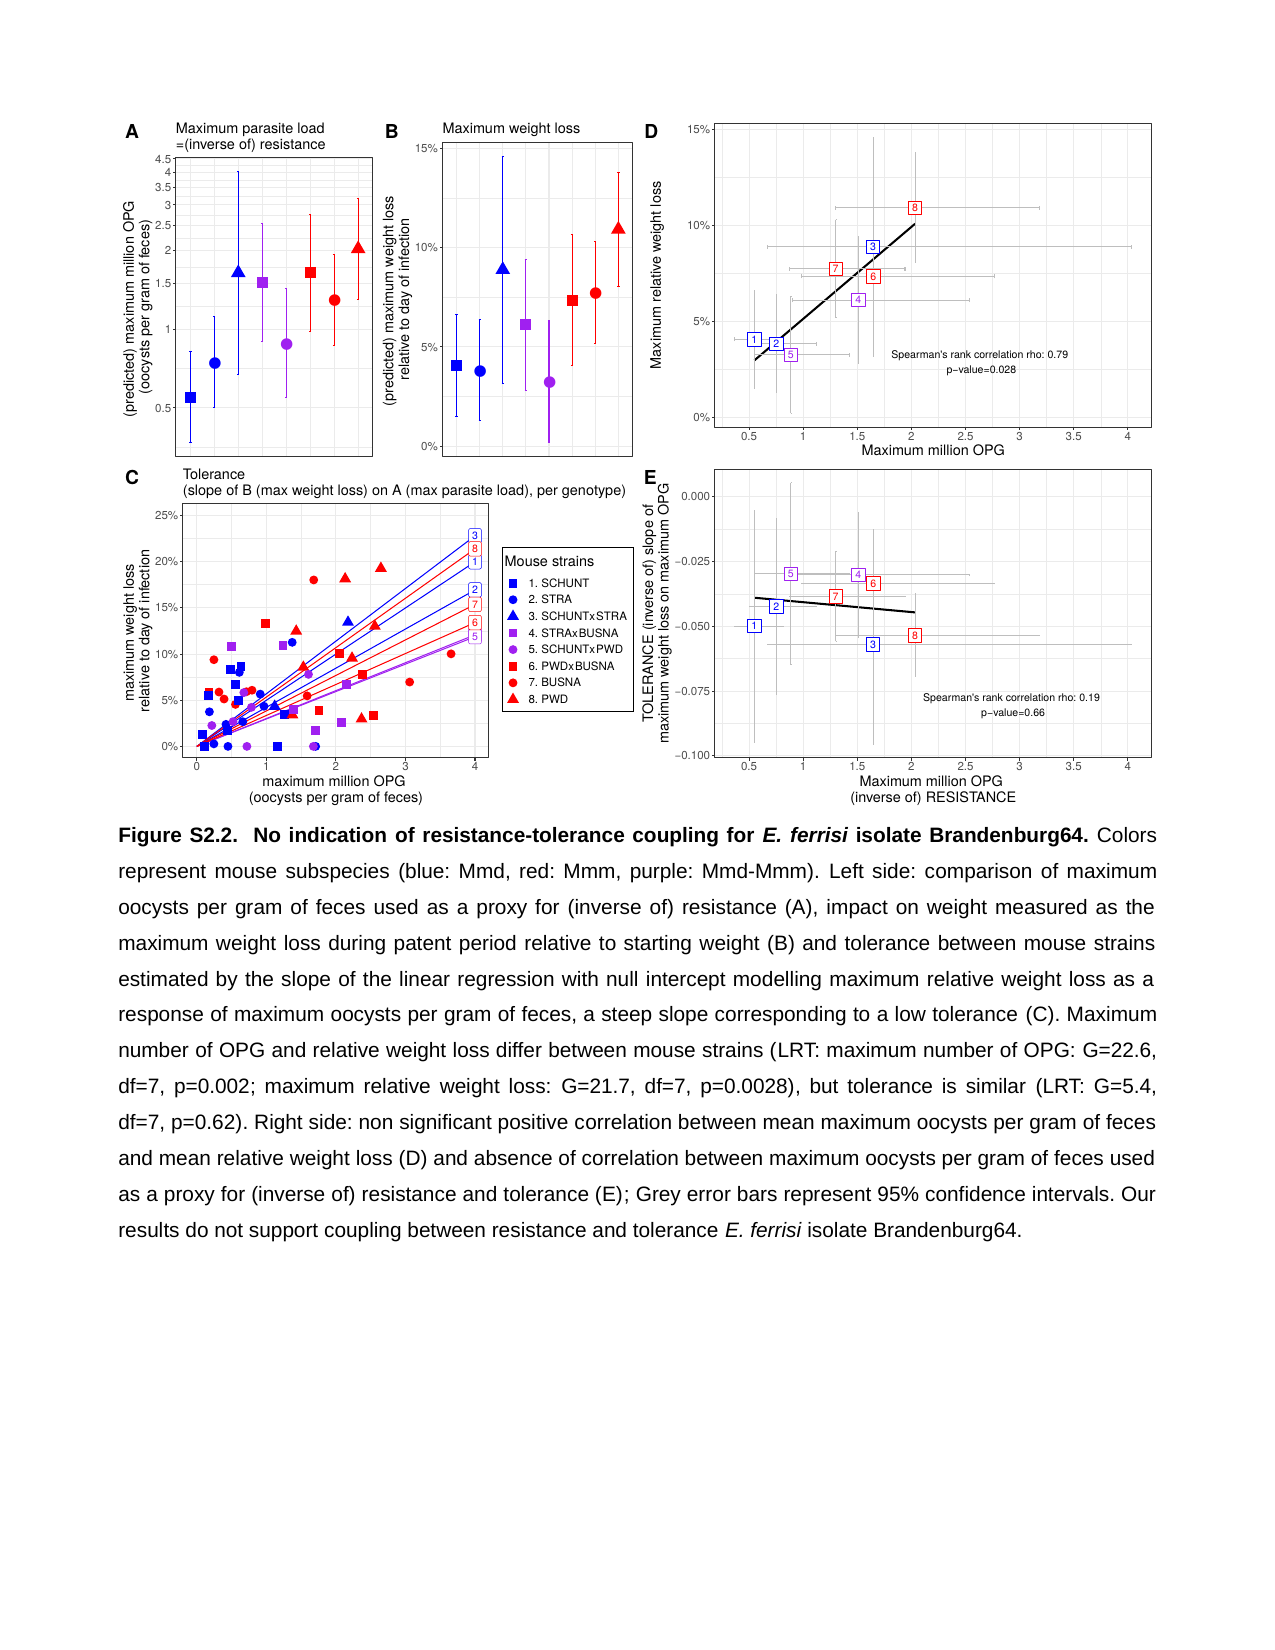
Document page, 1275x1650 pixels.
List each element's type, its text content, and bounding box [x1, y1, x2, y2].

text Figure S2.2. No indication of resistance-tolerance coupling for E. ferrisi isolate Brandenburg64. Colors represent mouse subspecies (blue: Mmd, red: Mmm, purple: Mmd-Mmm). Left side: comparison of maximum oocysts per gram of feces used as a proxy for (inverse of) resistance (A), impact on weight measured as the maximum weight loss during patent period relative to starting weight (B) and tolerance between mouse strains estimated by the slope of the linear regression with null intercept modelling maximum relative weight loss as a response of maximum oocysts per gram of feces, a steep slope corresponding to a low tolerance (C). Maximum number of OPG and relative weight loss differ between mouse strains (LRT: maximum number of OPG: G=22.6, df=7, p=0.002; maximum relative weight loss: G=21.7, df=7, p=0.0028), but tolerance is similar (LRT: G=5.4, df=7, p=0.62). Right side: non significant positive correlation between mean maximum oocysts per gram of feces and mean relative weight loss (D) and absence of correlation between maximum oocysts per gram of feces used as a proxy for (inverse of) resistance and tolerance (E); Grey error bars represent 95% confidence intervals. Our results do not support coupling between resistance and tolerance E. ferrisi isolate Brandenburg64. [118, 811, 1157, 1242]
